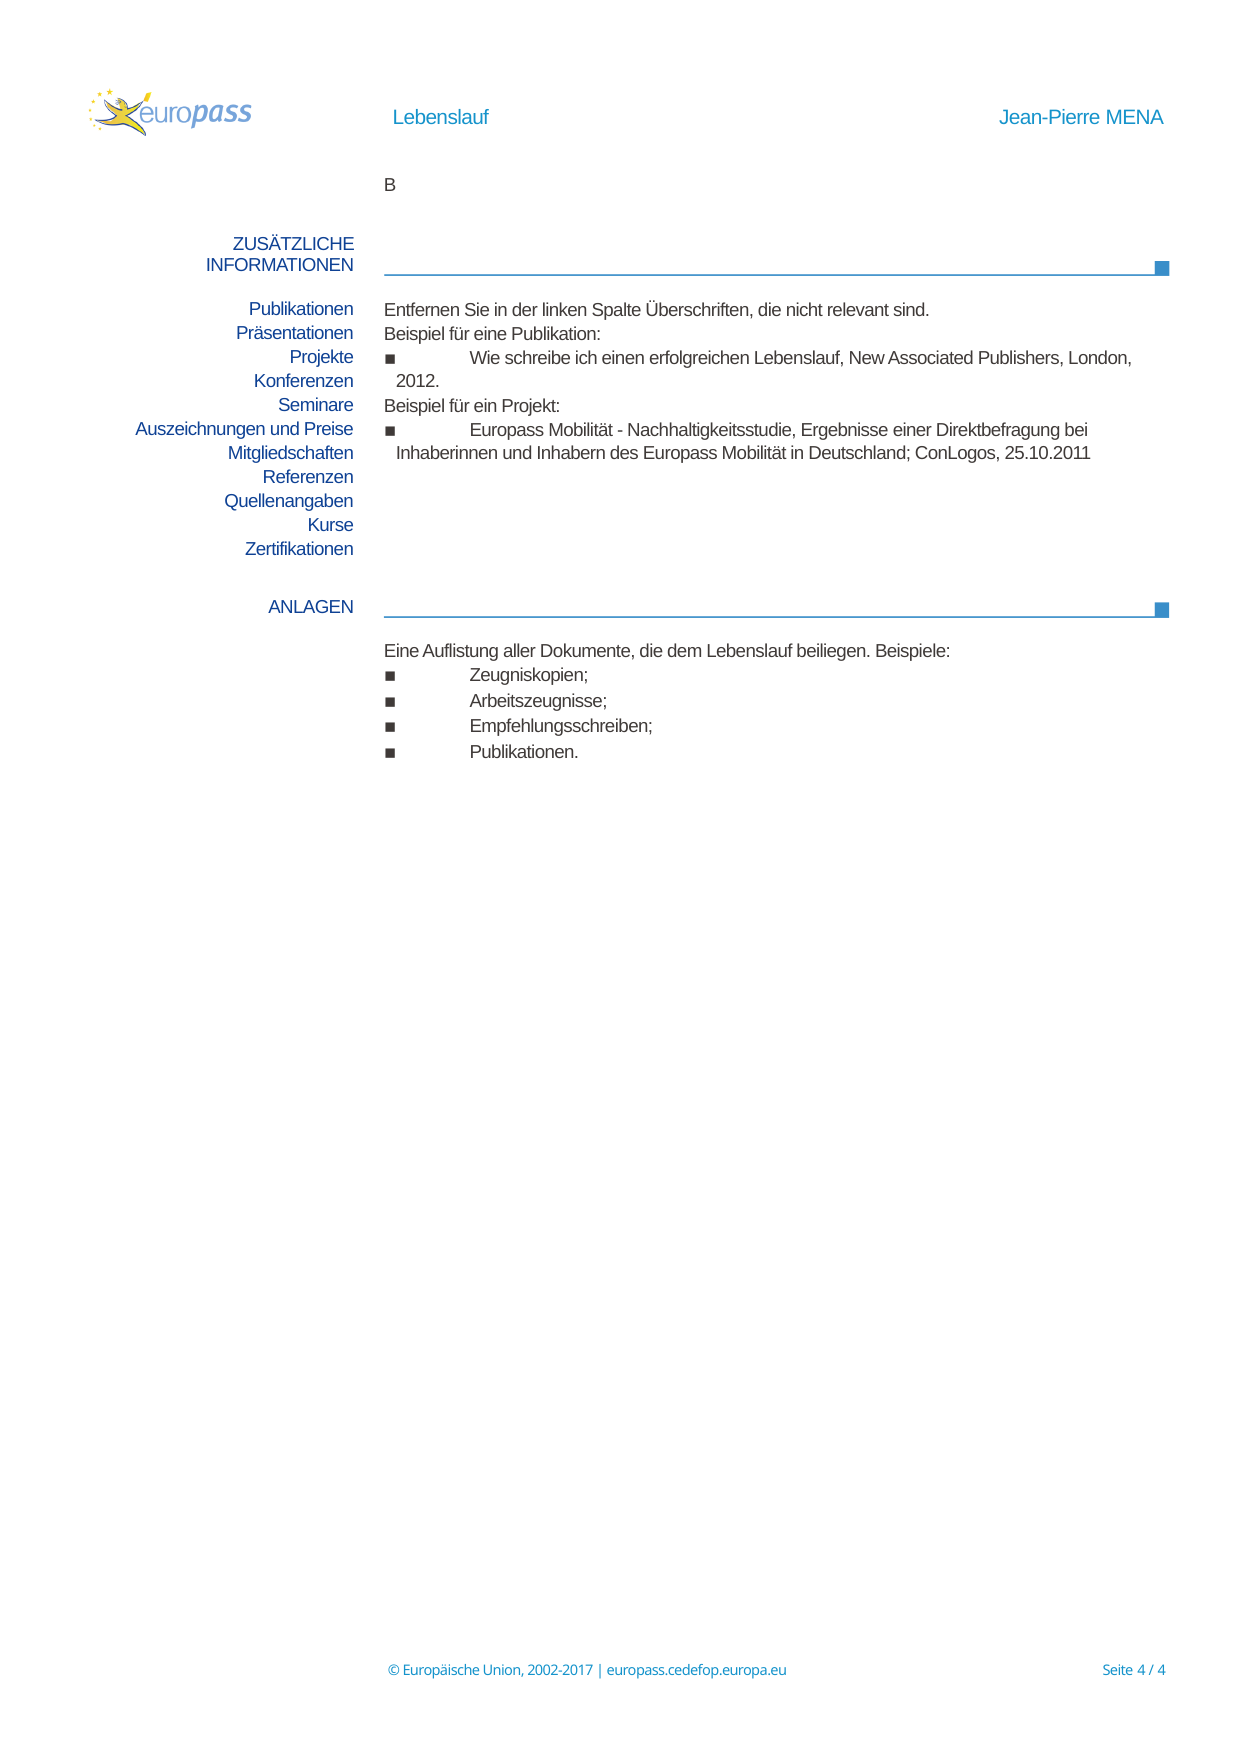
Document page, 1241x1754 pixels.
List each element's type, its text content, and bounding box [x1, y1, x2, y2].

picture [88, 88, 252, 136]
picture [384, 261, 1170, 276]
table_header ZUSÄTZLICHE INFORMATIONEN [89, 233, 384, 276]
table_header [384, 233, 1169, 261]
table_header [89, 637, 384, 764]
table_header B [384, 171, 1169, 196]
table_header Publikationen Präsentationen Projekte Konferenzen Seminare Auszeichnungen und Preise Mitgliedschaften Referenzen Quellenangaben Kurse Zertifikationen [89, 296, 384, 559]
table_header [384, 596, 1169, 602]
table_header [89, 171, 384, 196]
table_header Eine Auflistung aller Dokumente, die dem Lebenslauf beiliegen. Beispiele: Zeugniskopien; Arbeitszeugnisse; Empfehlungsschreiben; Publikationen. [384, 637, 1169, 764]
table_header Entfernen Sie in der linken Spalte Überschriften, die nicht relevant sind. Beispiel für eine Publikation: Wie schreibe ich einen erfolgreichen Lebenslauf, New Associated Publishers, London, 2012. Beispiel für ein Projekt: Europass Mobilität - Nachhaltigkeitsstudie, Ergebnisse einer Direktbefragung bei Inhaberinnen und Inhabern des Europass Mobilität in Deutschland; ConLogos, 25.10.2011 [384, 296, 1169, 559]
picture [383, 602, 1170, 618]
table_header ANLAGEN [89, 596, 384, 617]
